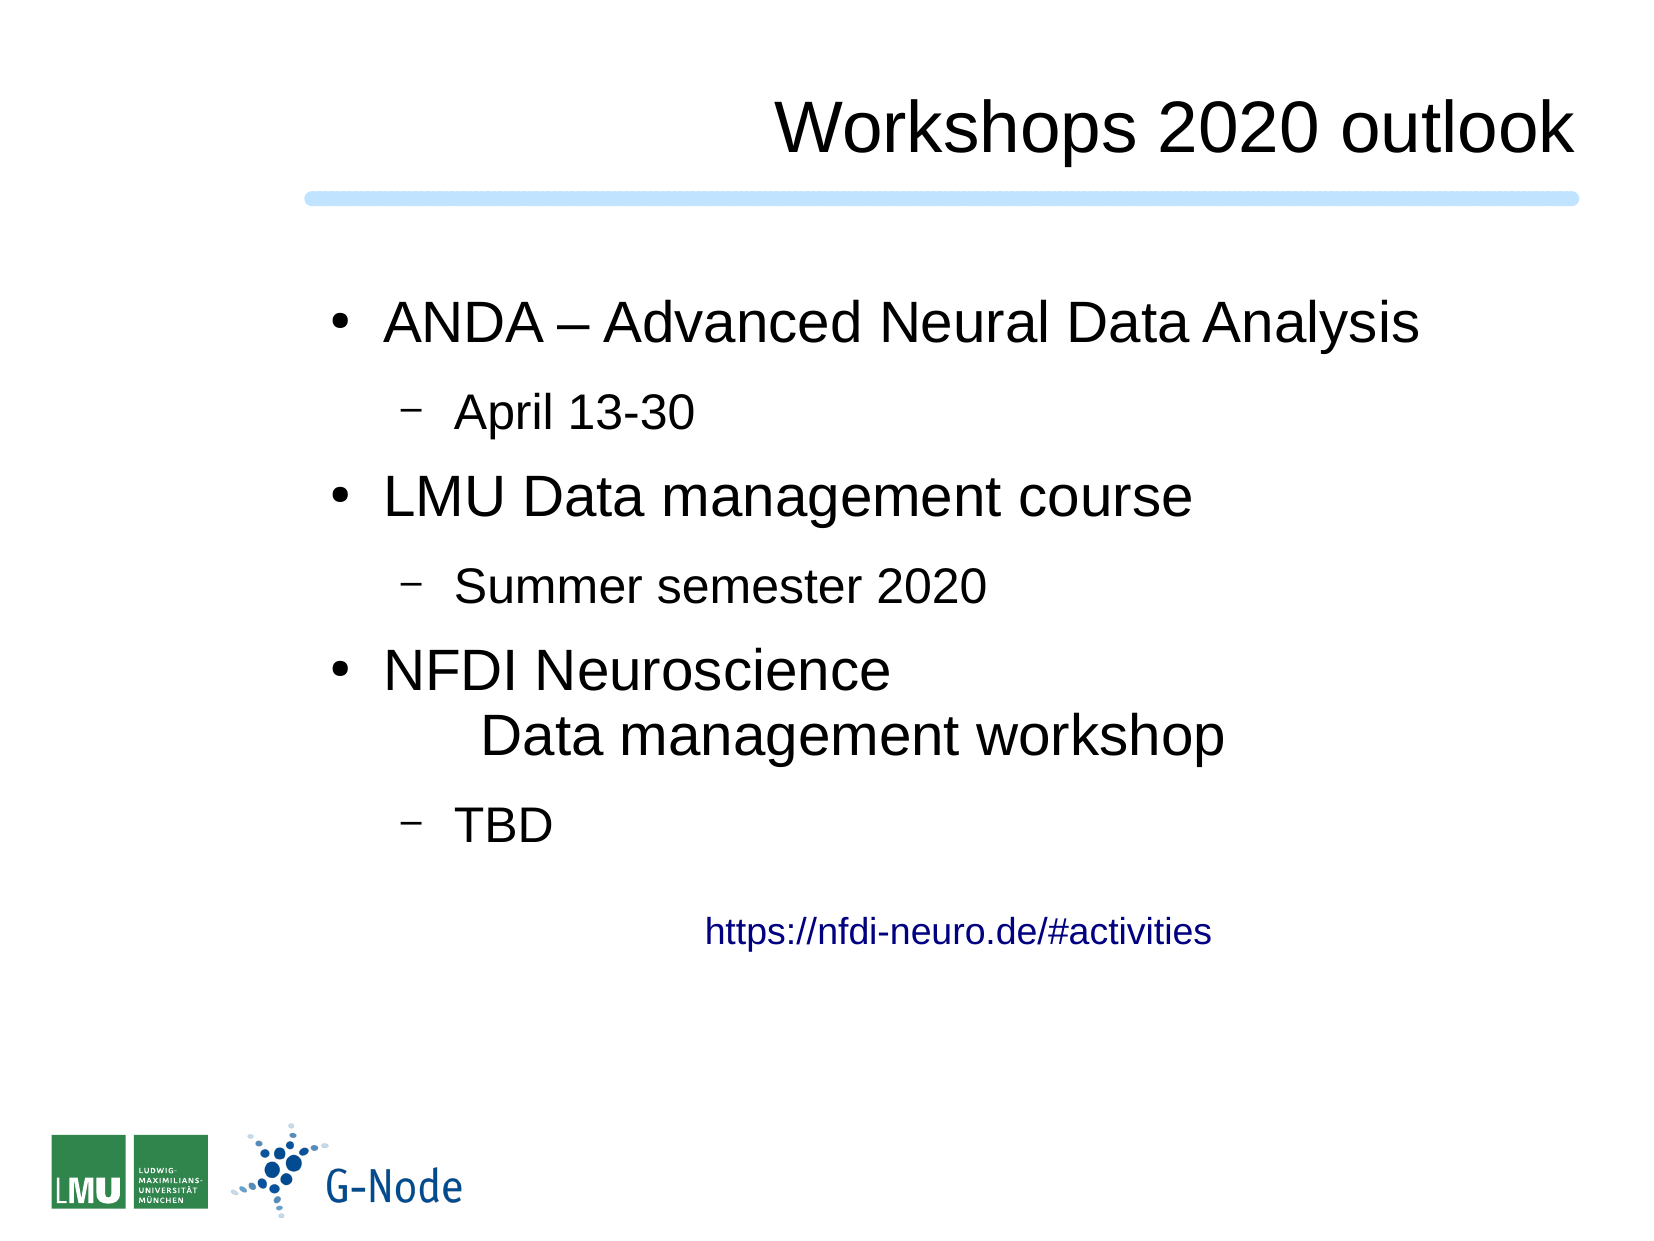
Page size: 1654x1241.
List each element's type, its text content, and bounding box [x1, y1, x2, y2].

text_box Workshops 2020 outlook [87, 30, 1576, 226]
picture [230, 1123, 467, 1219]
list ANDA – Advanced Neural Data Analysis April 13-30 LMU Data management course Summer semester 2020 NFDI Neuroscience Data management workshop TBD [312, 289, 1595, 918]
text_box https://nfdi-neuro.de/#activities [690, 903, 1228, 961]
